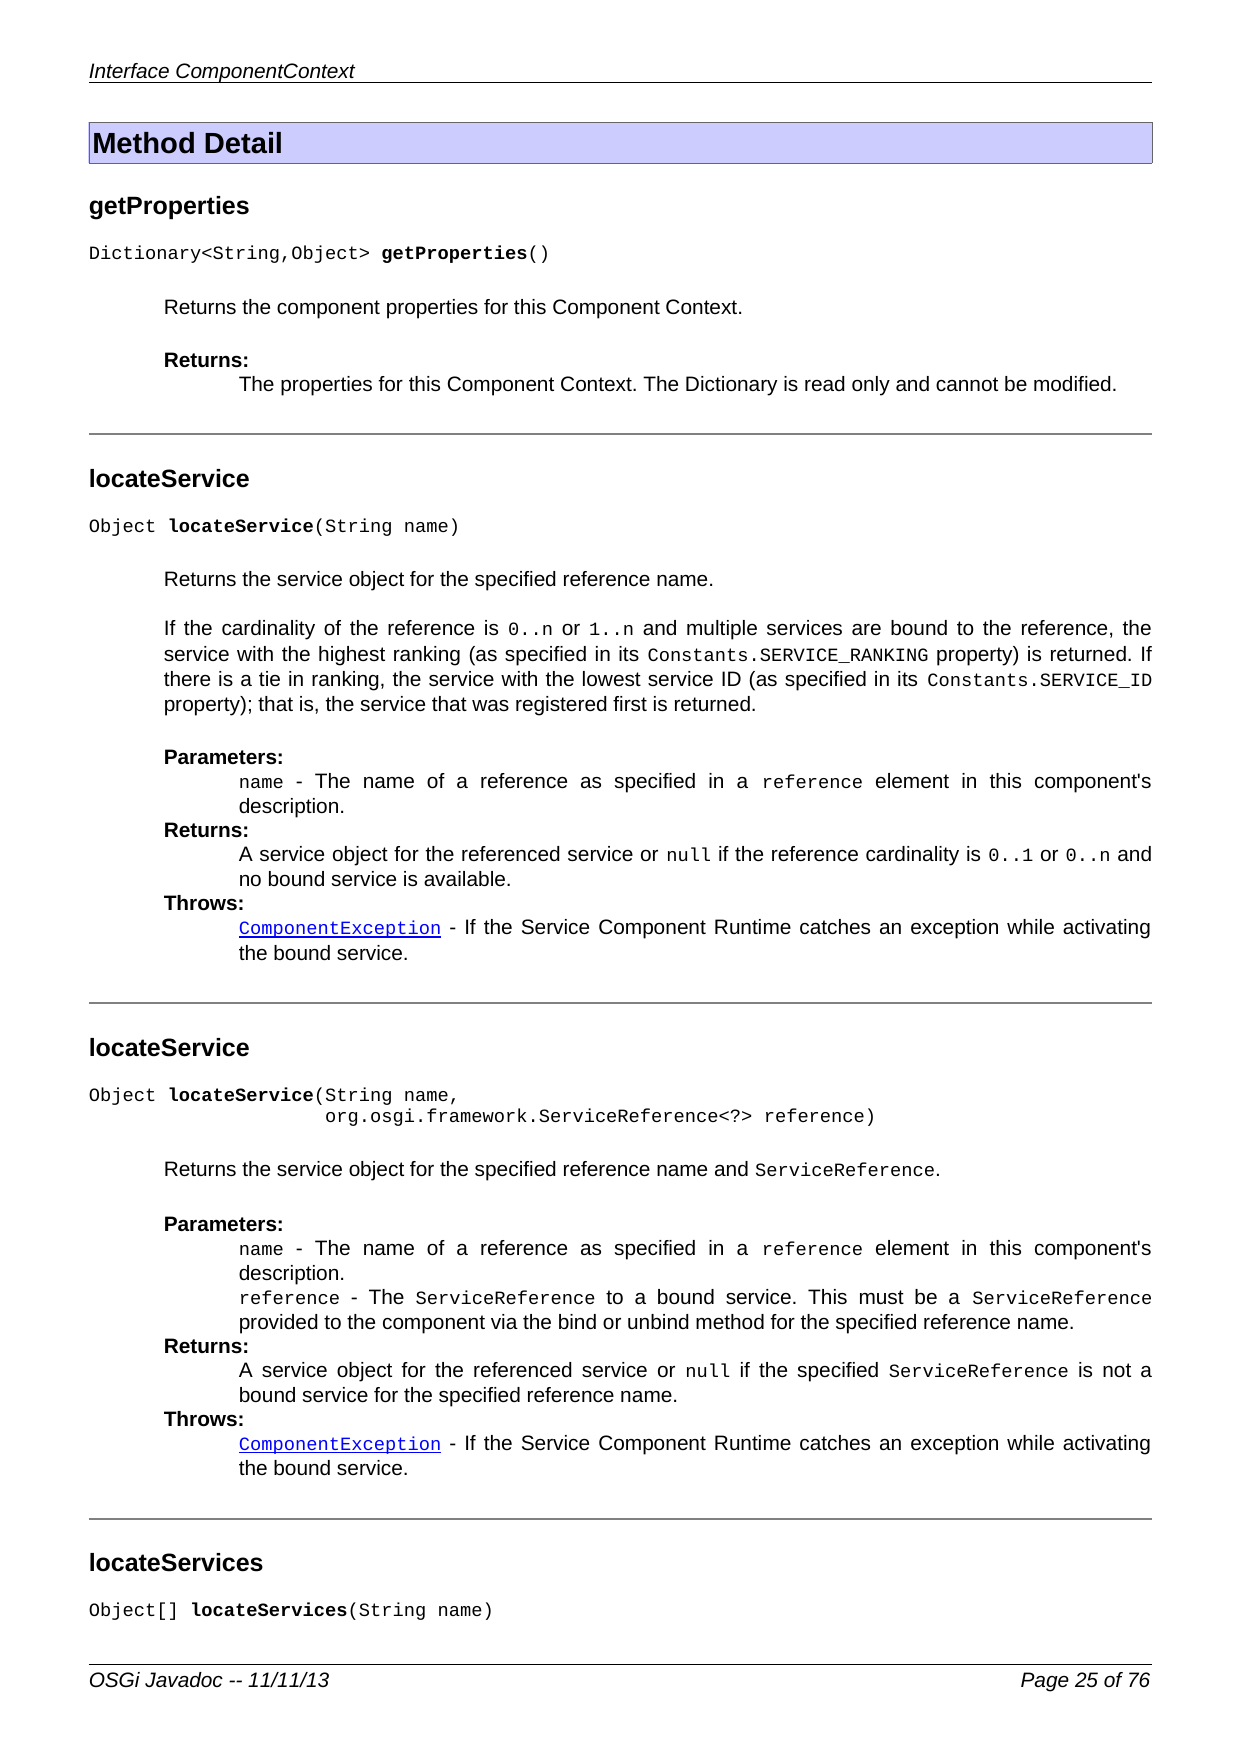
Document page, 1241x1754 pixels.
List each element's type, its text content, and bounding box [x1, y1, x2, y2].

text A service object for the referenced service or null if the reference cardinality is 0..1 or 0..n and no bound service is available. [238, 842, 1152, 891]
subtitle getProperties [88, 191, 1152, 220]
text Throws: [163, 1407, 1152, 1431]
text name - The name of a reference as specified in a reference element in this component's description. [238, 1235, 1152, 1284]
text If the cardinality of the reference is 0..n or 1..n and multiple services are bound to the reference, the service with the highest ranking (as specified in its Constants.SERVICE_RANKING property) is returned. If there is a tie in ranking, the service with the lowest service ID (as specified in its Constants.SERVICE_ID property); that is, the service that was registered first is returned. [163, 616, 1152, 716]
text ComponentException - If the Service Component Runtime catches an exception while activating the bound service. [238, 915, 1152, 964]
text Returns the service object for the specified reference name. [163, 567, 1152, 591]
text Throws: [163, 891, 1152, 915]
text Returns the component properties for this Component Context. [163, 294, 1152, 318]
text name - The name of a reference as specified in a reference element in this component's description. [238, 769, 1152, 818]
text Returns: [163, 348, 1152, 372]
text Returns: [163, 1334, 1152, 1358]
text A service object for the referenced service or null if the specified ServiceReference is not a bound service for the specified reference name. [238, 1358, 1152, 1407]
text reference - The ServiceReference to a bound service. This must be a ServiceReference provided to the component via the bind or unbind method for the specified reference name. [238, 1284, 1152, 1334]
text Returns the service object for the specified reference name and ServiceReference. [163, 1157, 1152, 1182]
text Object locateService(String name, org.osgi.framework.ServiceReference<?> reference) [88, 1085, 1152, 1128]
text Parameters: [163, 745, 1152, 769]
subtitle Method Detail [90, 123, 1152, 163]
text Object[] locateServices(String name) [88, 1601, 1152, 1622]
subtitle locateService [88, 464, 1152, 493]
subtitle locateServices [88, 1548, 1152, 1577]
text Returns: [163, 818, 1152, 842]
text The properties for this Component Context. The Dictionary is read only and cannot be modified. [238, 372, 1152, 396]
text Parameters: [163, 1211, 1152, 1235]
text ComponentException - If the Service Component Runtime catches an exception while activating the bound service. [238, 1431, 1152, 1480]
subtitle locateService [88, 1032, 1152, 1061]
text Object locateService(String name) [88, 517, 1152, 538]
text Dictionary<String,Object> getProperties() [88, 244, 1152, 265]
